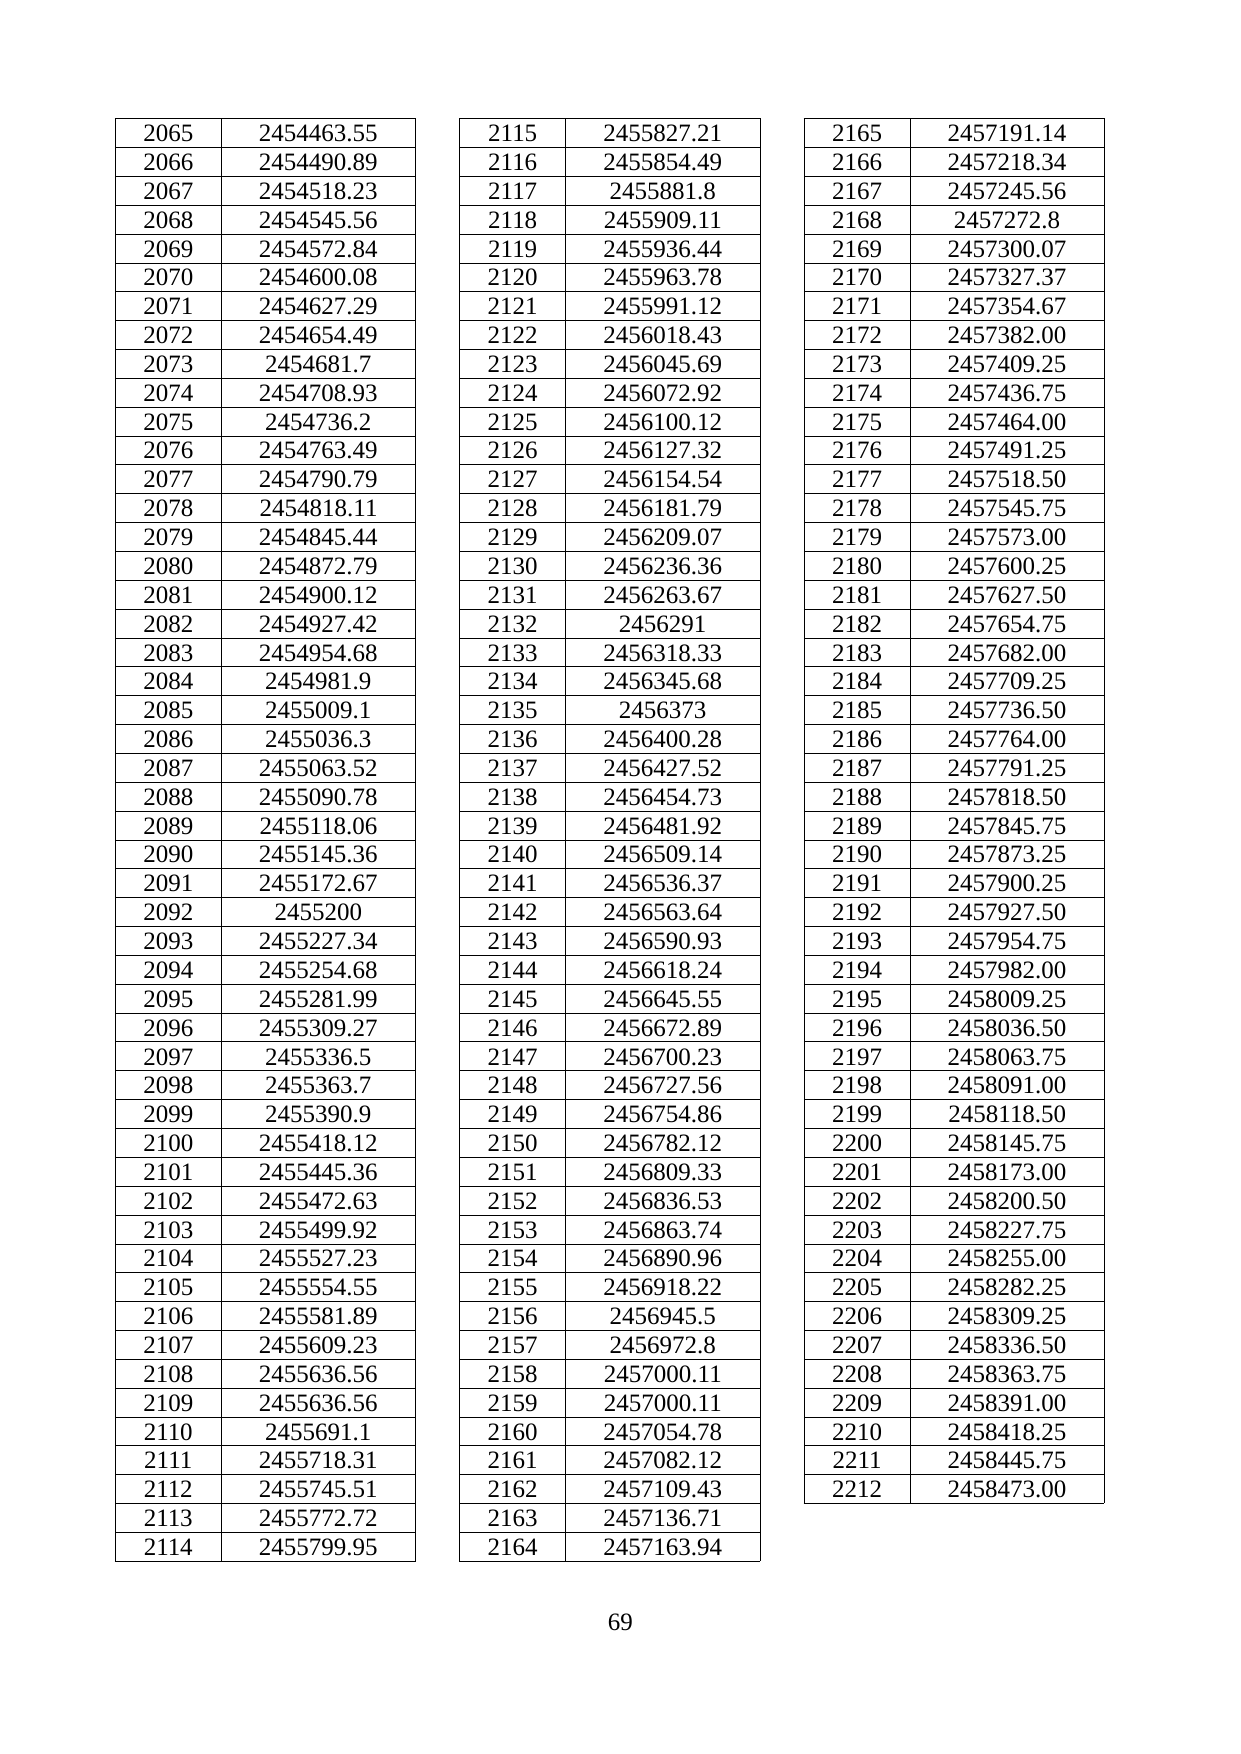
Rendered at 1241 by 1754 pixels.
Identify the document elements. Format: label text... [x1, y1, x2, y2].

table_cell 2194 [805, 956, 910, 984]
table_cell 2455636.56 [222, 1360, 415, 1388]
table_cell 2180 [805, 552, 910, 580]
table_cell 2159 [460, 1389, 565, 1417]
table_cell 2456154.54 [566, 465, 760, 493]
table_cell 2456263.67 [566, 581, 760, 609]
table_cell 2189 [805, 812, 910, 839]
table_cell 2458336.50 [911, 1331, 1104, 1359]
table_cell 2455363.7 [222, 1071, 415, 1099]
table_cell 2143 [460, 927, 565, 955]
table_cell 2203 [805, 1216, 910, 1243]
table_cell 2454654.49 [222, 321, 415, 349]
table_cell 2454708.93 [222, 379, 415, 407]
table_cell 2455936.44 [566, 235, 760, 262]
table_cell 2108 [116, 1360, 221, 1388]
table_cell 2457464.00 [911, 408, 1104, 436]
table_cell 2186 [805, 725, 910, 753]
table_cell 2454518.23 [222, 177, 415, 205]
table_cell 2455854.49 [566, 148, 760, 176]
table_cell 2455554.55 [222, 1273, 415, 1301]
table_cell 2458091.00 [911, 1071, 1104, 1099]
table_cell 2457791.25 [911, 754, 1104, 782]
table_cell 2457272.8 [911, 206, 1104, 233]
table_cell 2132 [460, 610, 565, 637]
table_cell 2455772.72 [222, 1504, 415, 1532]
table_cell 2124 [460, 379, 565, 407]
table_cell 2456863.74 [566, 1216, 760, 1243]
table_cell 2457845.75 [911, 812, 1104, 839]
table_cell 2456045.69 [566, 350, 760, 378]
table_cell 2458118.50 [911, 1100, 1104, 1128]
table_cell 2456618.24 [566, 956, 760, 984]
table_cell 2158 [460, 1360, 565, 1388]
table_cell 2107 [116, 1331, 221, 1359]
table_cell 2458063.75 [911, 1042, 1104, 1070]
table_cell 2457409.25 [911, 350, 1104, 378]
table_cell 2457709.25 [911, 667, 1104, 695]
table_cell 2149 [460, 1100, 565, 1128]
table_cell 2457000.11 [566, 1360, 760, 1388]
table_cell 2456536.37 [566, 869, 760, 897]
table_cell 2210 [805, 1418, 910, 1445]
table_cell 2455309.27 [222, 1014, 415, 1041]
table_cell 2212 [805, 1475, 910, 1503]
table_cell 2455090.78 [222, 783, 415, 811]
table_cell 2090 [116, 841, 221, 868]
table_cell 2455009.1 [222, 696, 415, 724]
table_cell 2156 [460, 1302, 565, 1330]
table_cell 2120 [460, 264, 565, 291]
table_cell 2458445.75 [911, 1446, 1104, 1474]
table_cell 2457545.75 [911, 494, 1104, 522]
table_cell 2115 [460, 119, 565, 147]
table_cell 2455991.12 [566, 292, 760, 320]
table_cell 2176 [805, 437, 910, 464]
table_cell 2193 [805, 927, 910, 955]
table_cell 2122 [460, 321, 565, 349]
table_cell 2195 [805, 985, 910, 1013]
table_cell 2116 [460, 148, 565, 176]
table_cell 2200 [805, 1129, 910, 1157]
table_cell 2070 [116, 264, 221, 291]
table_cell 2157 [460, 1331, 565, 1359]
table_cell 2456809.33 [566, 1158, 760, 1186]
table_cell 2457109.43 [566, 1475, 760, 1503]
table_cell 2458145.75 [911, 1129, 1104, 1157]
table_cell 2455390.9 [222, 1100, 415, 1128]
table_cell 2155 [460, 1273, 565, 1301]
table_cell 2456836.53 [566, 1187, 760, 1214]
table_cell 2457245.56 [911, 177, 1104, 205]
table_cell 2457764.00 [911, 725, 1104, 753]
table_cell 2160 [460, 1418, 565, 1445]
table_cell 2154 [460, 1245, 565, 1272]
table_cell 2105 [116, 1273, 221, 1301]
table_cell 2457163.94 [566, 1533, 760, 1561]
table_cell 2457573.00 [911, 523, 1104, 551]
table_cell 2456100.12 [566, 408, 760, 436]
table_cell 2458227.75 [911, 1216, 1104, 1243]
table_cell 2454900.12 [222, 581, 415, 609]
table_cell 2457900.25 [911, 869, 1104, 897]
table_cell 2456454.73 [566, 783, 760, 811]
table_cell 2091 [116, 869, 221, 897]
table_cell 2199 [805, 1100, 910, 1128]
table_cell 2126 [460, 437, 565, 464]
table_cell 2172 [805, 321, 910, 349]
table_cell 2454490.89 [222, 148, 415, 176]
table_cell 2198 [805, 1071, 910, 1099]
table_cell 2135 [460, 696, 565, 724]
table_cell 2456209.07 [566, 523, 760, 551]
table_cell 2457354.67 [911, 292, 1104, 320]
table_cell 2177 [805, 465, 910, 493]
table_cell 2454927.42 [222, 610, 415, 637]
table_cell 2110 [116, 1418, 221, 1445]
table_cell 2457327.37 [911, 264, 1104, 291]
table_cell 2455909.11 [566, 206, 760, 233]
table_cell 2085 [116, 696, 221, 724]
table_cell 2458391.00 [911, 1389, 1104, 1417]
table_cell 2457136.71 [566, 1504, 760, 1532]
table_cell 2456590.93 [566, 927, 760, 955]
table_cell 2454763.49 [222, 437, 415, 464]
table_cell 2166 [805, 148, 910, 176]
table_cell 2455145.36 [222, 841, 415, 868]
table_cell 2153 [460, 1216, 565, 1243]
table_cell 2457000.11 [566, 1389, 760, 1417]
table_cell 2076 [116, 437, 221, 464]
table_cell 2457491.25 [911, 437, 1104, 464]
table_cell 2456782.12 [566, 1129, 760, 1157]
table_cell 2185 [805, 696, 910, 724]
table_cell 2455418.12 [222, 1129, 415, 1157]
table_cell 2455227.34 [222, 927, 415, 955]
table_cell 2457054.78 [566, 1418, 760, 1445]
table_cell 2133 [460, 639, 565, 666]
table_cell 2455691.1 [222, 1418, 415, 1445]
table_cell 2458473.00 [911, 1475, 1104, 1503]
table_cell 2455336.5 [222, 1042, 415, 1070]
table_cell 2088 [116, 783, 221, 811]
table_cell 2163 [460, 1504, 565, 1532]
table_cell 2102 [116, 1187, 221, 1214]
table_cell 2067 [116, 177, 221, 205]
table_cell 2066 [116, 148, 221, 176]
table_cell 2454818.11 [222, 494, 415, 522]
table_cell 2211 [805, 1446, 910, 1474]
table_cell 2457627.50 [911, 581, 1104, 609]
table_cell 2141 [460, 869, 565, 897]
table_cell 2093 [116, 927, 221, 955]
table_cell 2455963.78 [566, 264, 760, 291]
table_cell 2454681.7 [222, 350, 415, 378]
table_cell 2086 [116, 725, 221, 753]
table_cell 2456127.32 [566, 437, 760, 464]
table_cell 2139 [460, 812, 565, 839]
table_cell 2152 [460, 1187, 565, 1214]
table_cell 2169 [805, 235, 910, 262]
table_cell 2455445.36 [222, 1158, 415, 1186]
table_cell 2454627.29 [222, 292, 415, 320]
table_cell 2456672.89 [566, 1014, 760, 1041]
table_cell 2455254.68 [222, 956, 415, 984]
table_cell 2083 [116, 639, 221, 666]
table_cell 2454954.68 [222, 639, 415, 666]
table_cell 2458036.50 [911, 1014, 1104, 1041]
table_cell 2137 [460, 754, 565, 782]
table_cell 2457954.75 [911, 927, 1104, 955]
table_cell 2454790.79 [222, 465, 415, 493]
table_cell 2456754.86 [566, 1100, 760, 1128]
table_cell 2454572.84 [222, 235, 415, 262]
table_cell 2456345.68 [566, 667, 760, 695]
table_cell 2204 [805, 1245, 910, 1272]
table_cell 2457600.25 [911, 552, 1104, 580]
table_cell 2188 [805, 783, 910, 811]
table_cell 2089 [116, 812, 221, 839]
table_cell 2456318.33 [566, 639, 760, 666]
table_cell 2456181.79 [566, 494, 760, 522]
table_cell 2207 [805, 1331, 910, 1359]
table_cell 2072 [116, 321, 221, 349]
table_cell 2455827.21 [566, 119, 760, 147]
table_cell 2456945.5 [566, 1302, 760, 1330]
table_cell 2454463.55 [222, 119, 415, 147]
table_cell 2092 [116, 898, 221, 926]
table_cell 2170 [805, 264, 910, 291]
table_cell 2457736.50 [911, 696, 1104, 724]
table_cell 2118 [460, 206, 565, 233]
table_cell 2457982.00 [911, 956, 1104, 984]
table_cell 2069 [116, 235, 221, 262]
table_cell 2121 [460, 292, 565, 320]
table_cell 2142 [460, 898, 565, 926]
table_cell 2165 [805, 119, 910, 147]
table_cell 2183 [805, 639, 910, 666]
table_cell 2178 [805, 494, 910, 522]
table_cell 2136 [460, 725, 565, 753]
table_cell 2454736.2 [222, 408, 415, 436]
table_cell 2455281.99 [222, 985, 415, 1013]
table_cell 2458418.25 [911, 1418, 1104, 1445]
table_cell 2456509.14 [566, 841, 760, 868]
table_cell 2131 [460, 581, 565, 609]
table_cell 2458200.50 [911, 1187, 1104, 1214]
table_cell 2456291 [566, 610, 760, 637]
table_cell 2455172.67 [222, 869, 415, 897]
table_cell 2179 [805, 523, 910, 551]
table_cell 2455527.23 [222, 1245, 415, 1272]
table_cell 2174 [805, 379, 910, 407]
table_cell 2458009.25 [911, 985, 1104, 1013]
table_cell 2457682.00 [911, 639, 1104, 666]
table_cell 2071 [116, 292, 221, 320]
table_cell 2455581.89 [222, 1302, 415, 1330]
table_cell 2134 [460, 667, 565, 695]
table_cell 2162 [460, 1475, 565, 1503]
table_cell 2209 [805, 1389, 910, 1417]
table_cell 2182 [805, 610, 910, 637]
table_cell 2106 [116, 1302, 221, 1330]
table_cell 2084 [116, 667, 221, 695]
table_cell 2075 [116, 408, 221, 436]
table_cell 2130 [460, 552, 565, 580]
table_cell 2081 [116, 581, 221, 609]
table_cell 2168 [805, 206, 910, 233]
table_cell 2457518.50 [911, 465, 1104, 493]
table_cell 2164 [460, 1533, 565, 1561]
table_cell 2456890.96 [566, 1245, 760, 1272]
table_cell 2205 [805, 1273, 910, 1301]
table_cell 2457382.00 [911, 321, 1104, 349]
table_cell 2191 [805, 869, 910, 897]
table_cell 2119 [460, 235, 565, 262]
table_cell 2196 [805, 1014, 910, 1041]
table_cell 2077 [116, 465, 221, 493]
table_cell 2455499.92 [222, 1216, 415, 1243]
table_cell 2114 [116, 1533, 221, 1561]
table_cell 2096 [116, 1014, 221, 1041]
table_cell 2456373 [566, 696, 760, 724]
table_cell 2457873.25 [911, 841, 1104, 868]
table_cell 2197 [805, 1042, 910, 1070]
table_cell 2457818.50 [911, 783, 1104, 811]
table_cell 2457654.75 [911, 610, 1104, 637]
table_cell 2456481.92 [566, 812, 760, 839]
table_cell 2065 [116, 119, 221, 147]
table_cell 2125 [460, 408, 565, 436]
table_cell 2175 [805, 408, 910, 436]
table_cell 2098 [116, 1071, 221, 1099]
table_cell 2109 [116, 1389, 221, 1417]
table_cell 2111 [116, 1446, 221, 1474]
table_cell 2181 [805, 581, 910, 609]
table_cell 2068 [116, 206, 221, 233]
table_cell 2100 [116, 1129, 221, 1157]
table_cell 2112 [116, 1475, 221, 1503]
table_cell 2074 [116, 379, 221, 407]
table_cell 2457436.75 [911, 379, 1104, 407]
table_cell 2145 [460, 985, 565, 1013]
table_cell 2190 [805, 841, 910, 868]
table_cell 2073 [116, 350, 221, 378]
table_cell 2082 [116, 610, 221, 637]
table_cell 2097 [116, 1042, 221, 1070]
table_cell 2454872.79 [222, 552, 415, 580]
table_cell 2458255.00 [911, 1245, 1104, 1272]
table_cell 2456918.22 [566, 1273, 760, 1301]
table_cell 2078 [116, 494, 221, 522]
table_cell 2456645.55 [566, 985, 760, 1013]
table_cell 2094 [116, 956, 221, 984]
table_cell 2167 [805, 177, 910, 205]
table_cell 2455036.3 [222, 725, 415, 753]
table_cell 2457191.14 [911, 119, 1104, 147]
table_cell 2099 [116, 1100, 221, 1128]
table_cell 2455718.31 [222, 1446, 415, 1474]
table_cell 2458309.25 [911, 1302, 1104, 1330]
table_cell 2457927.50 [911, 898, 1104, 926]
table_cell 2113 [116, 1504, 221, 1532]
table_cell 2127 [460, 465, 565, 493]
table_cell 2079 [116, 523, 221, 551]
table_cell 2146 [460, 1014, 565, 1041]
table_cell 2458282.25 [911, 1273, 1104, 1301]
table_cell 2150 [460, 1129, 565, 1157]
table_cell 2128 [460, 494, 565, 522]
table_cell 2087 [116, 754, 221, 782]
table_cell 2202 [805, 1187, 910, 1214]
table_cell 2095 [116, 985, 221, 1013]
table_cell 2148 [460, 1071, 565, 1099]
table_cell 2456427.52 [566, 754, 760, 782]
table_cell 2455636.56 [222, 1389, 415, 1417]
table_cell 2173 [805, 350, 910, 378]
table_cell 2184 [805, 667, 910, 695]
table_cell 2455200 [222, 898, 415, 926]
table_cell 2206 [805, 1302, 910, 1330]
table_cell 2140 [460, 841, 565, 868]
table_cell 2455799.95 [222, 1533, 415, 1561]
table_cell 2456563.64 [566, 898, 760, 926]
table_cell 2104 [116, 1245, 221, 1272]
table_cell 2101 [116, 1158, 221, 1186]
table_cell 2457218.34 [911, 148, 1104, 176]
table_cell 2456972.8 [566, 1331, 760, 1359]
table_cell 2117 [460, 177, 565, 205]
table_cell 2455118.06 [222, 812, 415, 839]
table_cell 2208 [805, 1360, 910, 1388]
table_cell 2454600.08 [222, 264, 415, 291]
table_cell 2458363.75 [911, 1360, 1104, 1388]
table_cell 2123 [460, 350, 565, 378]
table_cell 2138 [460, 783, 565, 811]
table_cell 2171 [805, 292, 910, 320]
table_cell 2103 [116, 1216, 221, 1243]
table_cell 2454545.56 [222, 206, 415, 233]
table_cell 2455472.63 [222, 1187, 415, 1214]
table_cell 2187 [805, 754, 910, 782]
table_cell 2147 [460, 1042, 565, 1070]
table_cell 2129 [460, 523, 565, 551]
table_cell 2455745.51 [222, 1475, 415, 1503]
table_cell 2455881.8 [566, 177, 760, 205]
table_cell 2151 [460, 1158, 565, 1186]
table_cell 2456727.56 [566, 1071, 760, 1099]
table_cell 2161 [460, 1446, 565, 1474]
table_cell 2457300.07 [911, 235, 1104, 262]
table_cell 2456400.28 [566, 725, 760, 753]
table_cell 2456236.36 [566, 552, 760, 580]
table_cell 2454981.9 [222, 667, 415, 695]
table_cell 2456072.92 [566, 379, 760, 407]
table_cell 2455609.23 [222, 1331, 415, 1359]
table_cell 2458173.00 [911, 1158, 1104, 1186]
table_cell 2201 [805, 1158, 910, 1186]
table_cell 2144 [460, 956, 565, 984]
table_cell 2454845.44 [222, 523, 415, 551]
table_cell 2457082.12 [566, 1446, 760, 1474]
table_cell 2080 [116, 552, 221, 580]
table_cell 2456700.23 [566, 1042, 760, 1070]
table_cell 2192 [805, 898, 910, 926]
table_cell 2456018.43 [566, 321, 760, 349]
table_cell 2455063.52 [222, 754, 415, 782]
